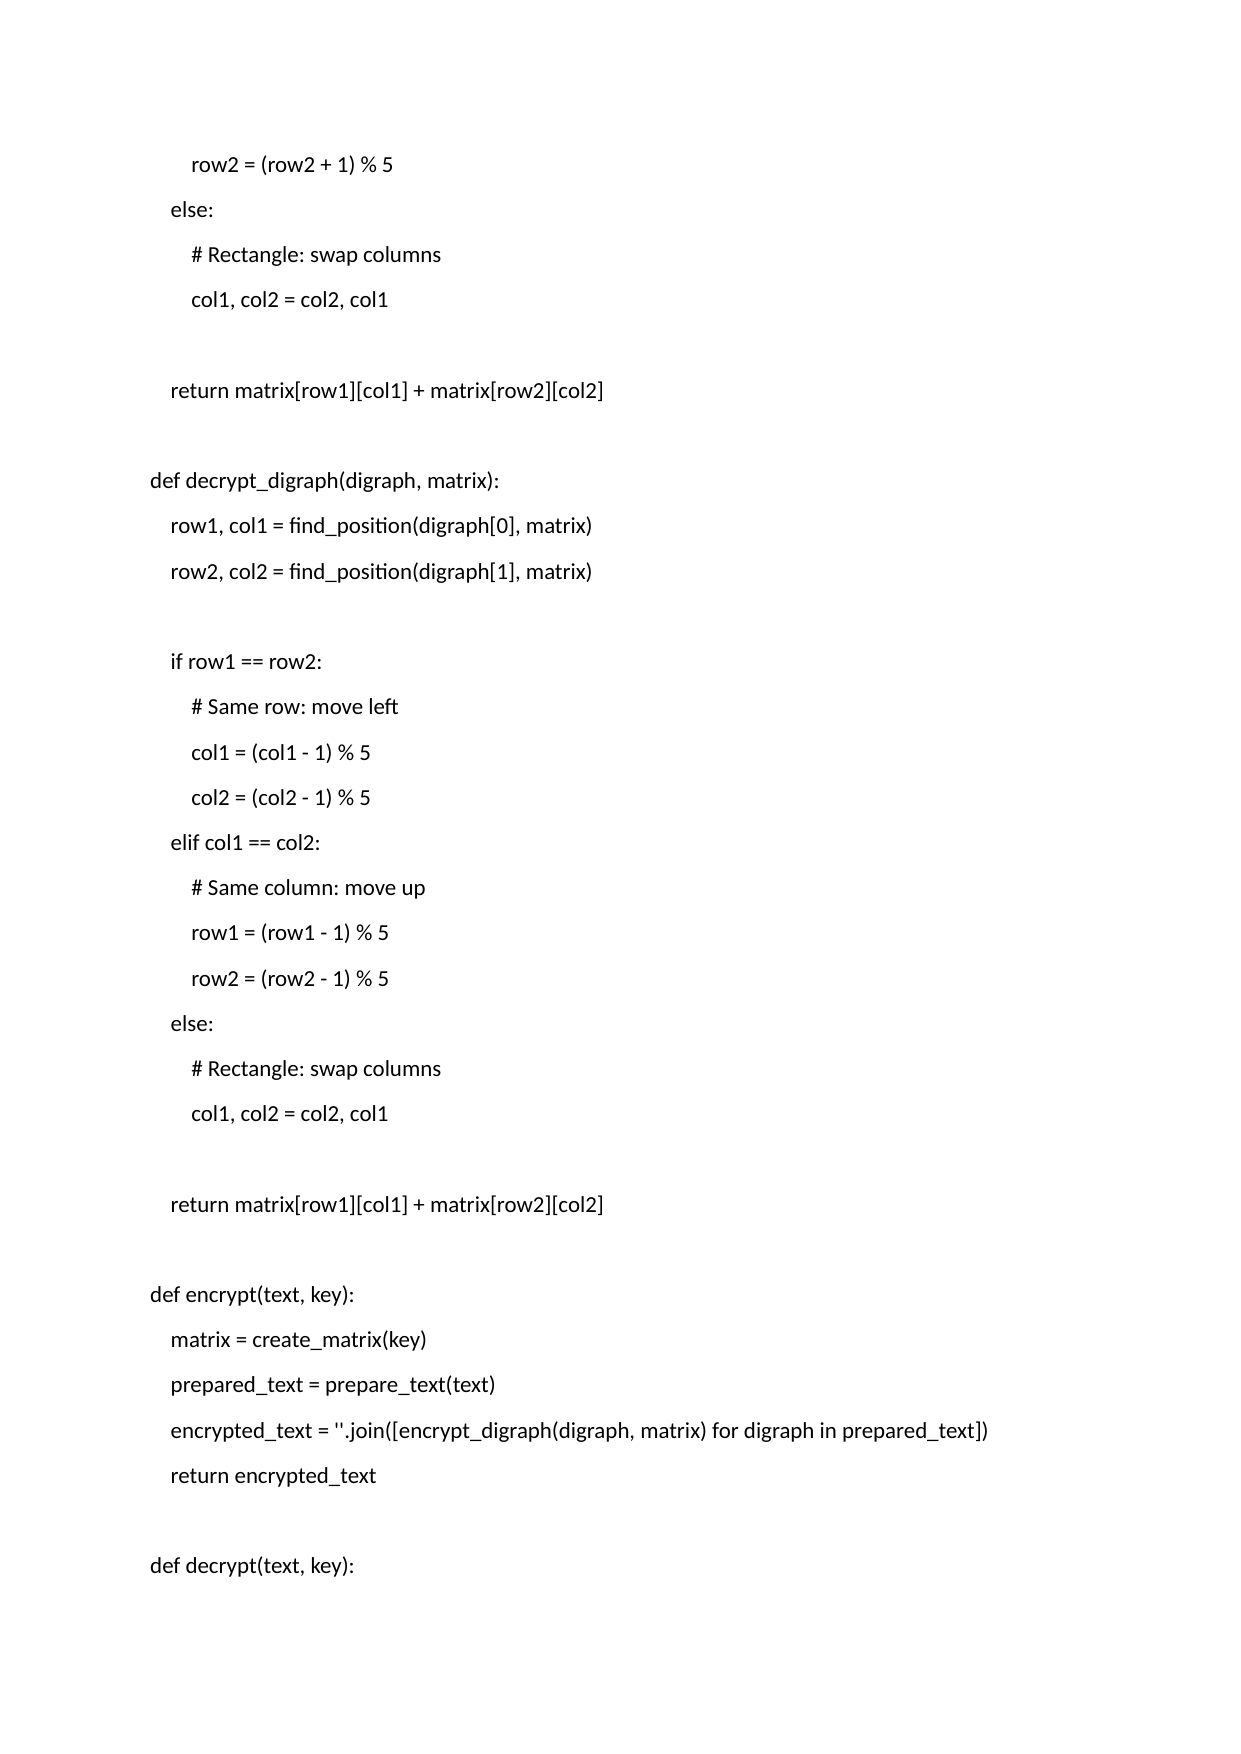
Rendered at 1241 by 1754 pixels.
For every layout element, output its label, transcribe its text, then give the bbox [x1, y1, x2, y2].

text def encrypt(text, key): [150, 1280, 1090, 1308]
text col1 = (col1 - 1) % 5 [150, 738, 1090, 766]
text # Same column: move up [150, 873, 1090, 901]
text if row1 == row2: [150, 647, 1090, 675]
text # Same row: move left [150, 692, 1090, 721]
text return encrypted_text [150, 1461, 1090, 1489]
text else: [150, 1009, 1090, 1037]
text def decrypt(text, key): [150, 1551, 1090, 1579]
text row1, col1 = find_position(digraph[0], matrix) [150, 512, 1090, 540]
text else: [150, 195, 1090, 223]
text def decrypt_digraph(digraph, matrix): [150, 466, 1090, 494]
text return matrix[row1][col1] + matrix[row2][col2] [150, 1190, 1090, 1218]
text encrypted_text = ''.join([encrypt_digraph(digraph, matrix) for digraph in prepared_text]) [150, 1416, 1090, 1444]
text col2 = (col2 - 1) % 5 [150, 783, 1090, 811]
text col1, col2 = col2, col1 [150, 1099, 1090, 1127]
text # Rectangle: swap columns [150, 1054, 1090, 1082]
text matrix = create_matrix(key) [150, 1325, 1090, 1353]
text col1, col2 = col2, col1 [150, 286, 1090, 314]
text # Rectangle: swap columns [150, 240, 1090, 268]
text prepared_text = prepare_text(text) [150, 1371, 1090, 1399]
text return matrix[row1][col1] + matrix[row2][col2] [150, 376, 1090, 404]
text elif col1 == col2: [150, 828, 1090, 856]
text row2 = (row2 + 1) % 5 [150, 150, 1090, 178]
text row1 = (row1 - 1) % 5 [150, 918, 1090, 947]
text row2 = (row2 - 1) % 5 [150, 964, 1090, 992]
text row2, col2 = find_position(digraph[1], matrix) [150, 557, 1090, 585]
